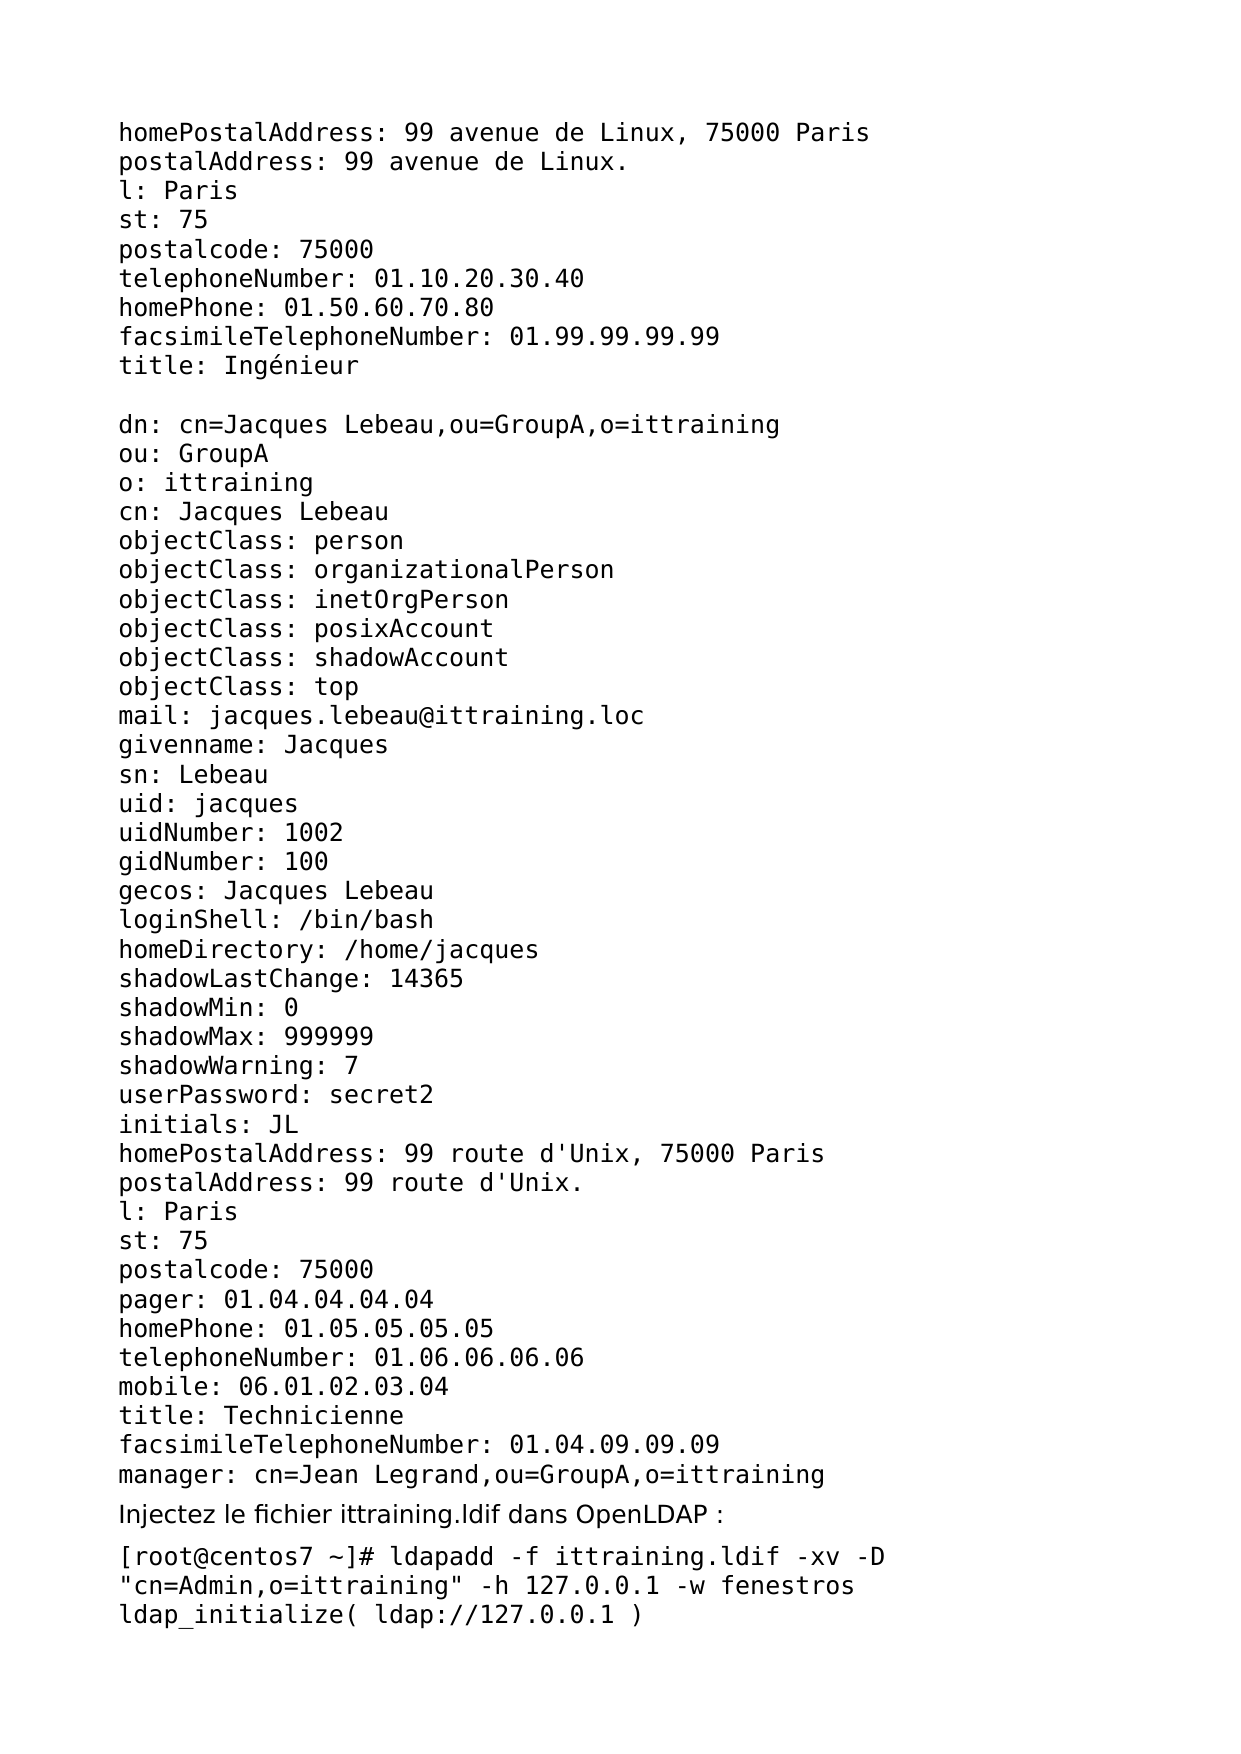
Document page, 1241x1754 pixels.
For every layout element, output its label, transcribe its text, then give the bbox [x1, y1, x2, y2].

text homePostalAddress: 99 avenue de Linux, 75000 Paris postalAddress: 99 avenue de Linux. l: Paris st: 75 postalcode: 75000 telephoneNumber: 01.10.20.30.40 homePhone: 01.50.60.70.80 facsimileTelephoneNumber: 01.99.99.99.99 title: Ingénieur dn: cn=Jacques Lebeau,ou=GroupA,o=ittraining ou: GroupA o: ittraining cn: Jacques Lebeau objectClass: person objectClass: organizationalPerson objectClass: inetOrgPerson objectClass: posixAccount objectClass: shadowAccount objectClass: top mail: jacques.lebeau@ittraining.loc givenname: Jacques sn: Lebeau uid: jacques uidNumber: 1002 gidNumber: 100 gecos: Jacques Lebeau loginShell: /bin/bash homeDirectory: /home/jacques shadowLastChange: 14365 shadowMin: 0 shadowMax: 999999 shadowWarning: 7 userPassword: secret2 initials: JL homePostalAddress: 99 route d'Unix, 75000 Paris postalAddress: 99 route d'Unix. l: Paris st: 75 postalcode: 75000 pager: 01.04.04.04.04 homePhone: 01.05.05.05.05 telephoneNumber: 01.06.06.06.06 mobile: 06.01.02.03.04 title: Technicienne facsimileTelephoneNumber: 01.04.09.09.09 manager: cn=Jean Legrand,ou=GroupA,o=ittraining [118, 118, 1122, 1489]
text Injectez le fichier ittraining.ldif dans OpenLDAP : [118, 1501, 1122, 1530]
text [root@centos7 ~]# ldapadd -f ittraining.ldif -xv -D "cn=Admin,o=ittraining" -h 127.0.0.1 -w fenestros ldap_initialize( ldap://127.0.0.1 ) [118, 1542, 1122, 1630]
